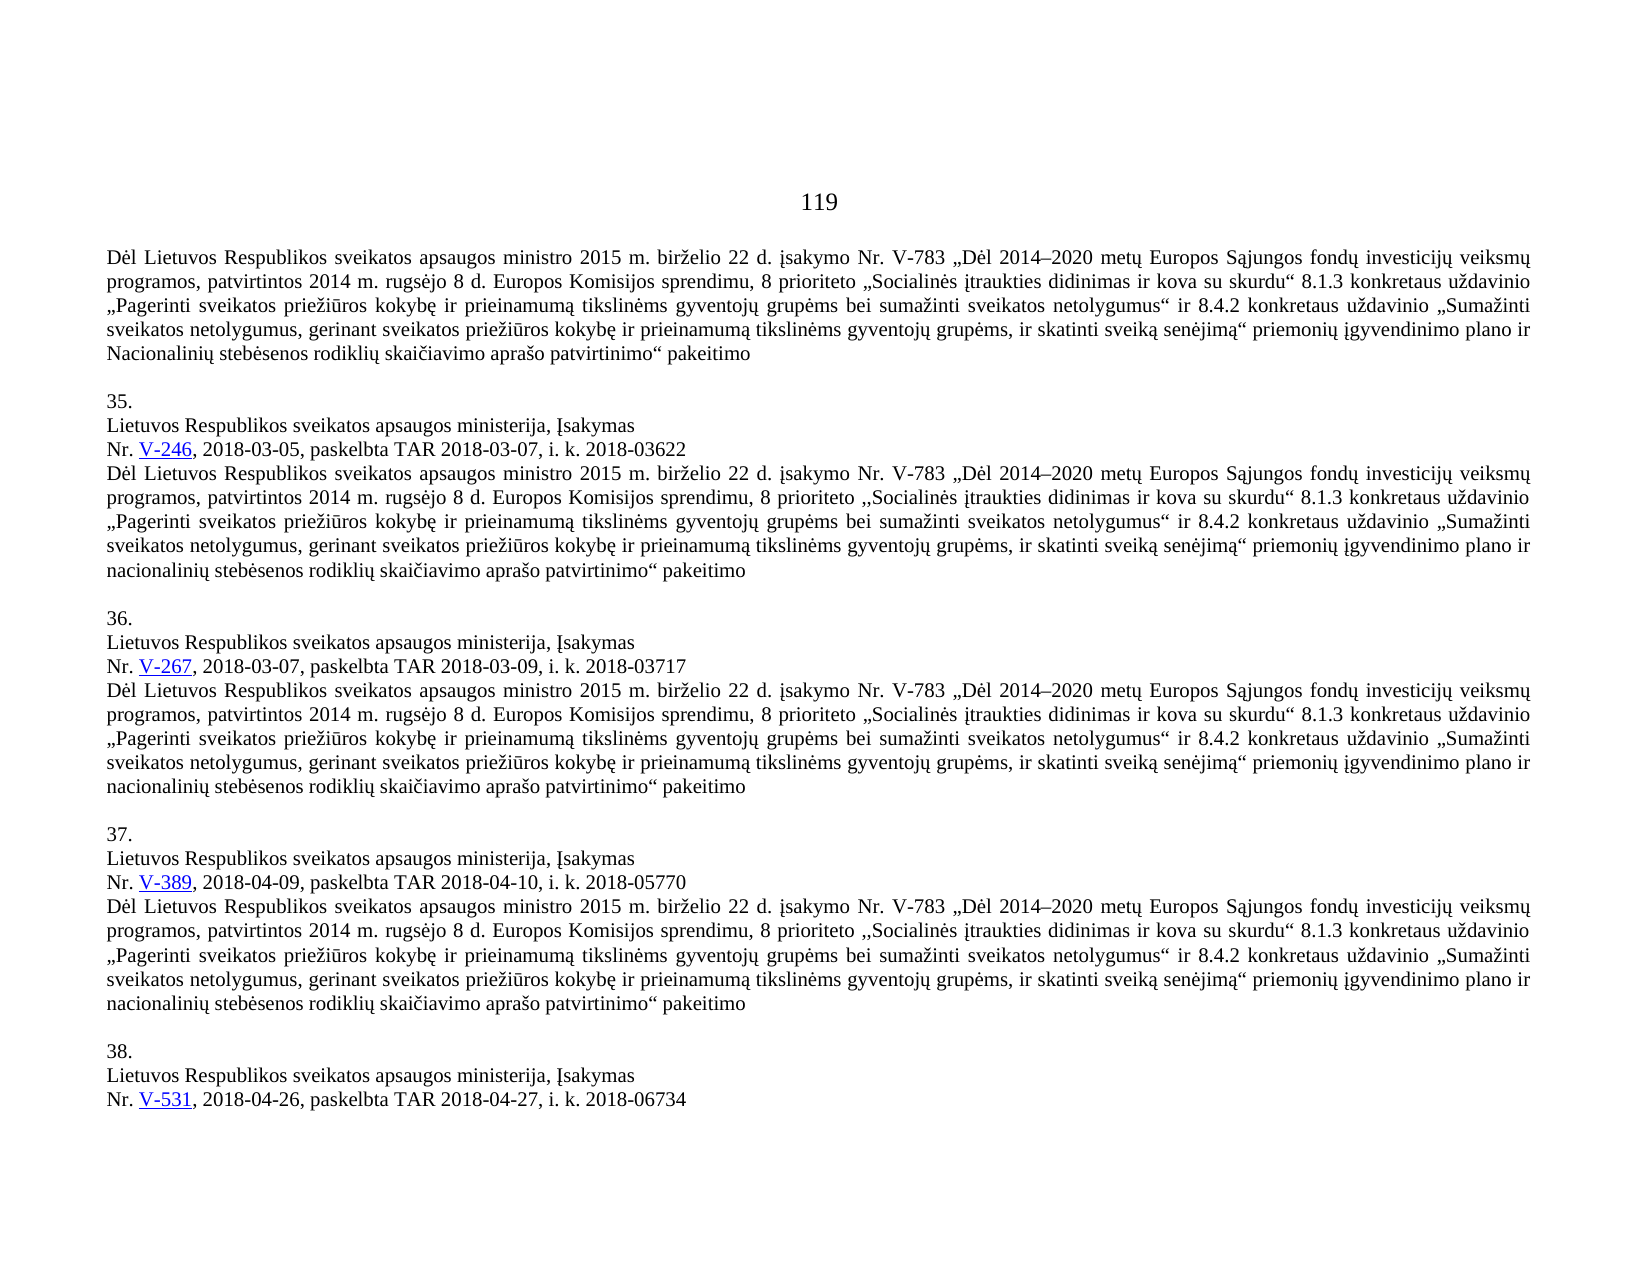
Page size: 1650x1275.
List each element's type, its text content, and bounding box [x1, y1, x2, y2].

text Nr. V-267, 2018-03-07, paskelbta TAR 2018-03-09, i. k. 2018-03717 [106, 654, 1532, 678]
text Lietuvos Respublikos sveikatos apsaugos ministerija, Įsakymas [106, 413, 1532, 437]
text Lietuvos Respublikos sveikatos apsaugos ministerija, Įsakymas [106, 1063, 1532, 1087]
text Lietuvos Respublikos sveikatos apsaugos ministerija, Įsakymas [106, 846, 1532, 870]
text Nr. V-389, 2018-04-09, paskelbta TAR 2018-04-10, i. k. 2018-05770 [106, 870, 1532, 894]
text Lietuvos Respublikos sveikatos apsaugos ministerija, Įsakymas [106, 630, 1532, 654]
text 38. [106, 1039, 1532, 1063]
text Dėl Lietuvos Respublikos sveikatos apsaugos ministro 2015 m. birželio 22 d. įsakymo Nr. V-783 „Dėl 2014–2020 metų Europos Sąjungos fondų investicijų veiksmų programos, patvirtintos 2014 m. rugsėjo 8 d. Europos Komisijos sprendimu, 8 prioriteto ,,Socialinės įtraukties didinimas ir kova su skurdu“ 8.1.3 konkretaus uždavinio „Pagerinti sveikatos priežiūros kokybę ir prieinamumą tikslinėms gyventojų grupėms bei sumažinti sveikatos netolygumus“ ir 8.4.2 konkretaus uždavinio „Sumažinti sveikatos netolygumus, gerinant sveikatos priežiūros kokybę ir prieinamumą tikslinėms gyventojų grupėms, ir skatinti sveiką senėjimą“ priemonių įgyvendinimo plano ir nacionalinių stebėsenos rodiklių skaičiavimo aprašo patvirtinimo“ pakeitimo [106, 894, 1532, 1015]
text Dėl Lietuvos Respublikos sveikatos apsaugos ministro 2015 m. birželio 22 d. įsakymo Nr. V-783 „Dėl 2014–2020 metų Europos Sąjungos fondų investicijų veiksmų programos, patvirtintos 2014 m. rugsėjo 8 d. Europos Komisijos sprendimu, 8 prioriteto ,,Socialinės įtraukties didinimas ir kova su skurdu“ 8.1.3 konkretaus uždavinio „Pagerinti sveikatos priežiūros kokybę ir prieinamumą tikslinėms gyventojų grupėms bei sumažinti sveikatos netolygumus“ ir 8.4.2 konkretaus uždavinio „Sumažinti sveikatos netolygumus, gerinant sveikatos priežiūros kokybę ir prieinamumą tikslinėms gyventojų grupėms, ir skatinti sveiką senėjimą“ priemonių įgyvendinimo plano ir nacionalinių stebėsenos rodiklių skaičiavimo aprašo patvirtinimo“ pakeitimo [106, 461, 1532, 582]
text 36. [106, 606, 1532, 630]
text 35. [106, 389, 1532, 413]
text Nr. V-531, 2018-04-26, paskelbta TAR 2018-04-27, i. k. 2018-06734 [106, 1087, 1532, 1111]
text Dėl Lietuvos Respublikos sveikatos apsaugos ministro 2015 m. birželio 22 d. įsakymo Nr. V-783 „Dėl 2014–2020 metų Europos Sąjungos fondų investicijų veiksmų programos, patvirtintos 2014 m. rugsėjo 8 d. Europos Komisijos sprendimu, 8 prioriteto „Socialinės įtraukties didinimas ir kova su skurdu“ 8.1.3 konkretaus uždavinio „Pagerinti sveikatos priežiūros kokybę ir prieinamumą tikslinėms gyventojų grupėms bei sumažinti sveikatos netolygumus“ ir 8.4.2 konkretaus uždavinio „Sumažinti sveikatos netolygumus, gerinant sveikatos priežiūros kokybę ir prieinamumą tikslinėms gyventojų grupėms, ir skatinti sveiką senėjimą“ priemonių įgyvendinimo plano ir nacionalinių stebėsenos rodiklių skaičiavimo aprašo patvirtinimo“ pakeitimo [106, 678, 1532, 798]
text 37. [106, 822, 1532, 846]
text Nr. V-246, 2018-03-05, paskelbta TAR 2018-03-07, i. k. 2018-03622 [106, 437, 1532, 461]
text Dėl Lietuvos Respublikos sveikatos apsaugos ministro 2015 m. birželio 22 d. įsakymo Nr. V-783 „Dėl 2014–2020 metų Europos Sąjungos fondų investicijų veiksmų programos, patvirtintos 2014 m. rugsėjo 8 d. Europos Komisijos sprendimu, 8 prioriteto „Socialinės įtraukties didinimas ir kova su skurdu“ 8.1.3 konkretaus uždavinio „Pagerinti sveikatos priežiūros kokybę ir prieinamumą tikslinėms gyventojų grupėms bei sumažinti sveikatos netolygumus“ ir 8.4.2 konkretaus uždavinio „Sumažinti sveikatos netolygumus, gerinant sveikatos priežiūros kokybę ir prieinamumą tikslinėms gyventojų grupėms, ir skatinti sveiką senėjimą“ priemonių įgyvendinimo plano ir Nacionalinių stebėsenos rodiklių skaičiavimo aprašo patvirtinimo“ pakeitimo [106, 245, 1532, 365]
